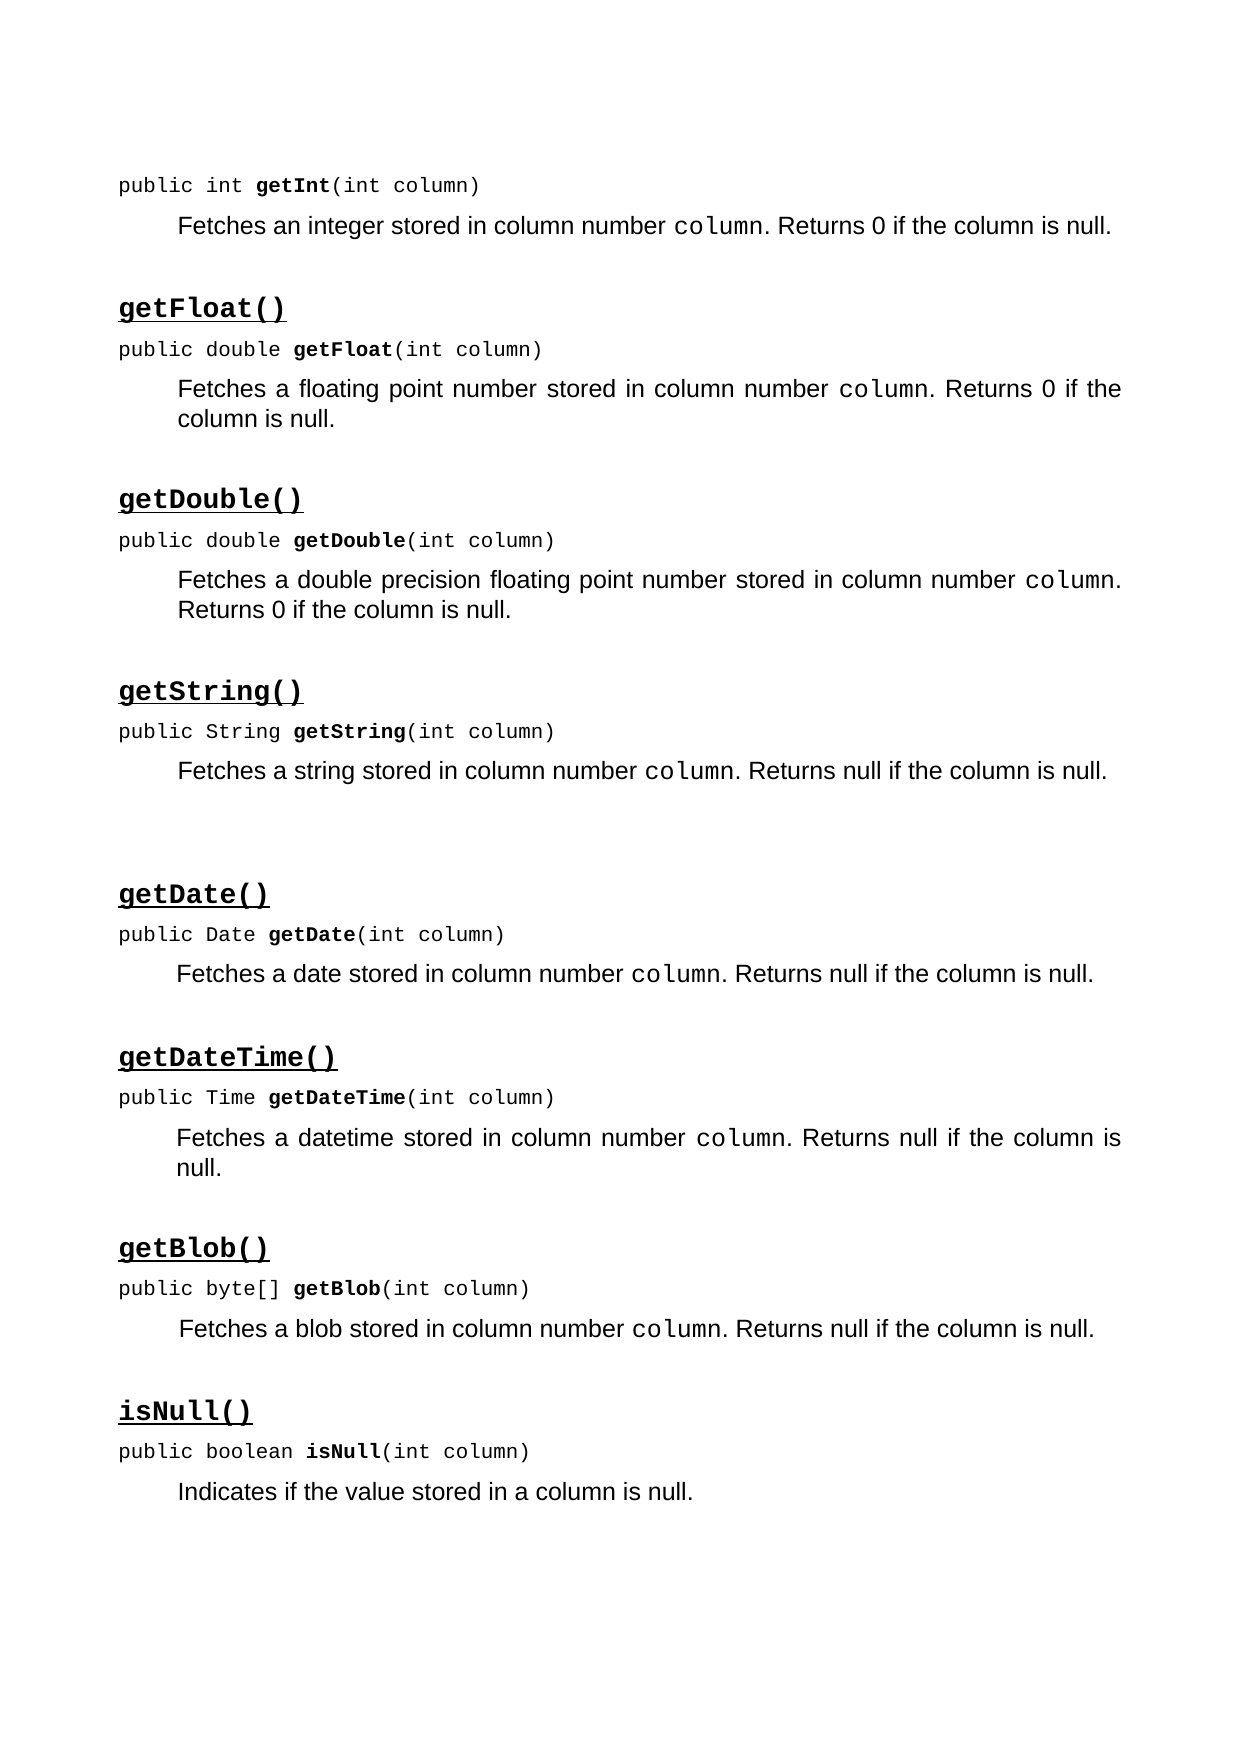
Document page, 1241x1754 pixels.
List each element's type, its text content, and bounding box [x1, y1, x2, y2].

subtitle getDate() [118, 880, 1122, 912]
list Fetches a datetime stored in column number column. Returns null if the column is null. [176, 1123, 1122, 1181]
list Fetches a floating point number stored in column number column. Returns 0 if the column is null. [177, 375, 1122, 433]
subtitle getString() [118, 676, 1122, 708]
list Fetches a date stored in column number column. Returns null if the column is null. [176, 960, 1122, 990]
text public String getString(int column) [118, 721, 1122, 744]
text public double getFloat(int column) [118, 339, 1122, 362]
list Fetches a double precision floating point number stored in column number column. Returns 0 if the column is null. [177, 566, 1122, 624]
text public byte[] getBlob(int column) [118, 1278, 1122, 1302]
subtitle getBlob() [118, 1234, 1122, 1266]
text public int getInt(int column) [118, 176, 1122, 199]
list Fetches an integer stored in column number column. Returns 0 if the column is null. [177, 212, 1122, 242]
subtitle getFloat() [118, 294, 1122, 326]
subtitle isNull() [118, 1397, 1122, 1429]
text public Time getDateTime(int column) [118, 1087, 1122, 1111]
text public Date getDate(int column) [118, 924, 1122, 948]
subtitle getDateTime() [118, 1043, 1122, 1075]
list Fetches a blob stored in column number column. Returns null if the column is null. [178, 1314, 1122, 1344]
subtitle getDouble() [118, 485, 1122, 517]
list Indicates if the value stored in a column is null. [177, 1477, 1122, 1505]
list Fetches a string stored in column number column. Returns null if the column is null. [177, 757, 1122, 787]
text public double getDouble(int column) [118, 530, 1122, 553]
text public boolean isNull(int column) [118, 1441, 1122, 1465]
